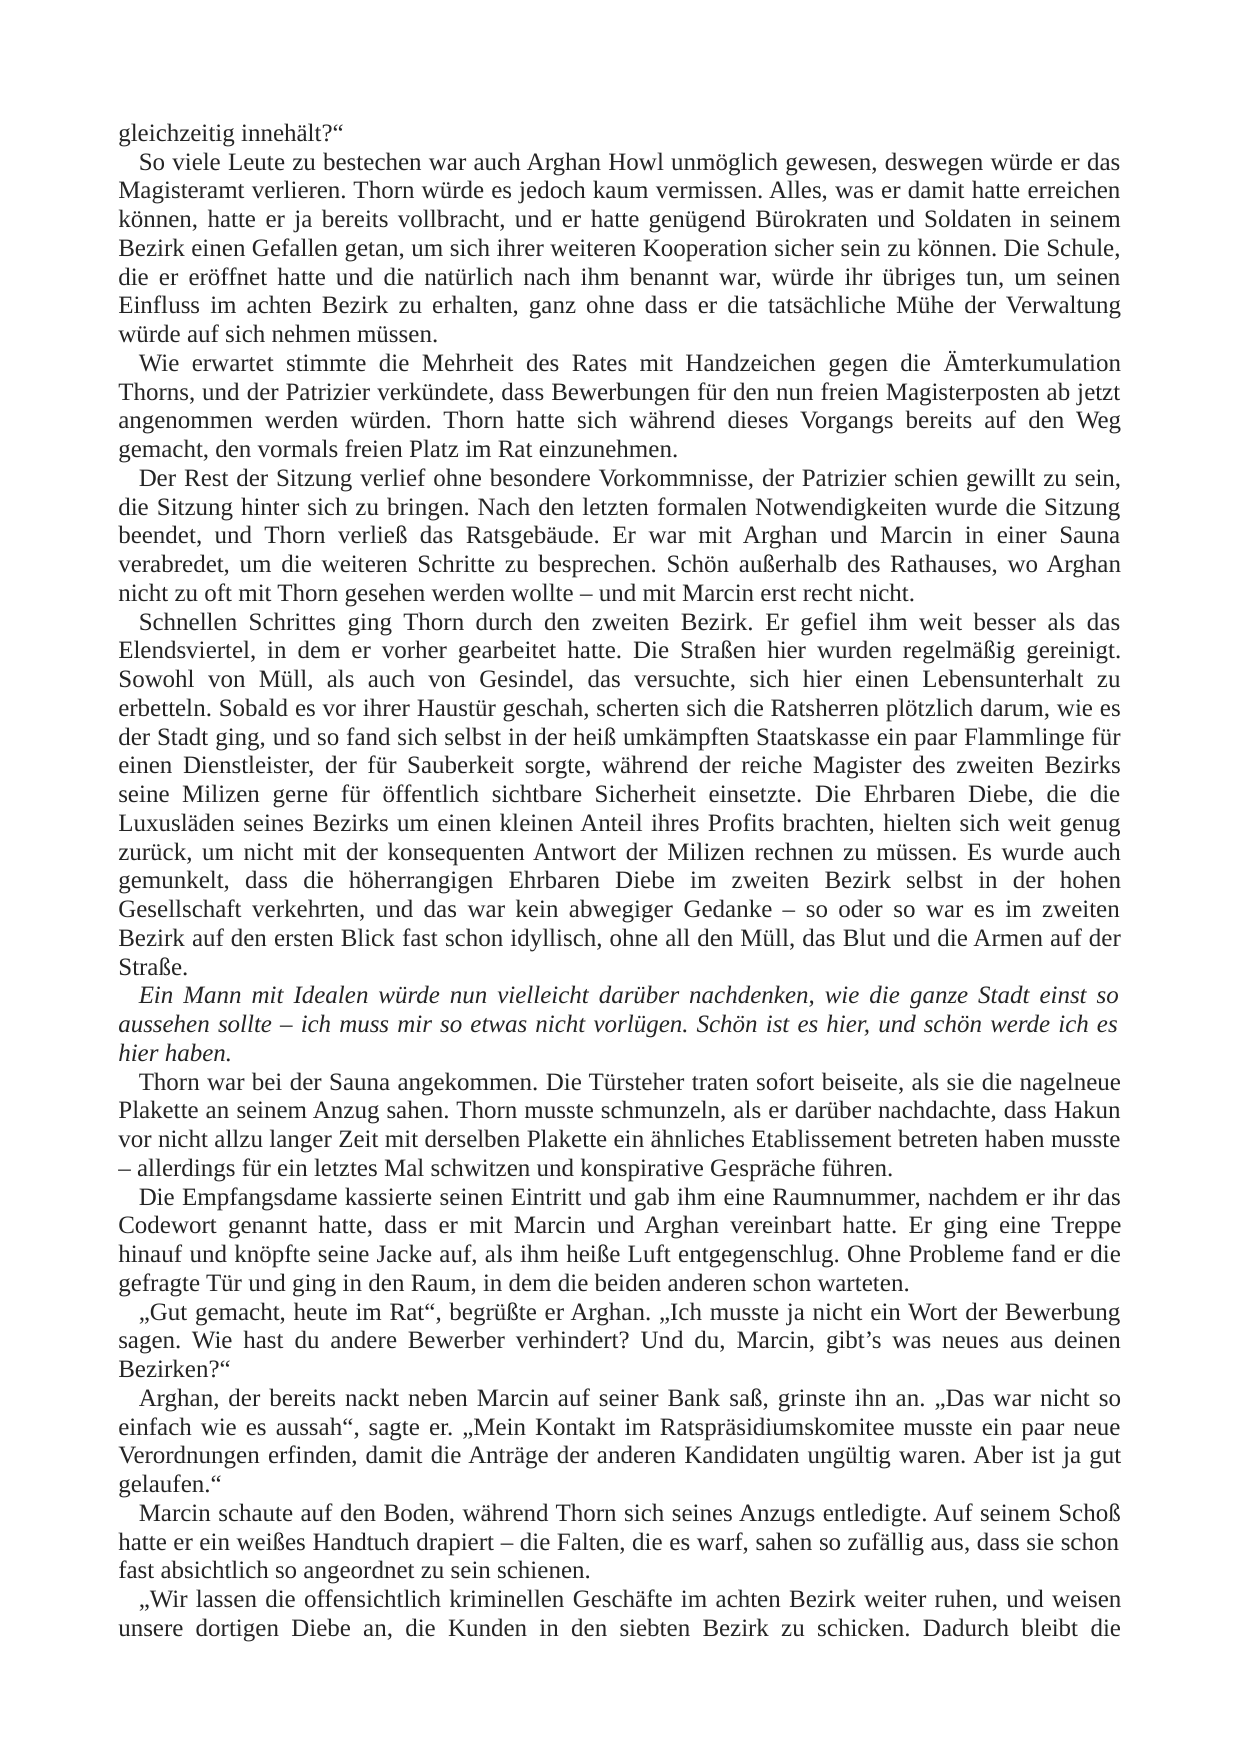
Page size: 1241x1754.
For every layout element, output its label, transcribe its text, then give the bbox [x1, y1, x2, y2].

text Schnellen Schrittes ging Thorn durch den zweiten Bezirk. Er gefiel ihm weit besser als das Elendsviertel, in dem er vorher gearbeitet hatte. Die Straßen hier wurden regelmäßig gereinigt. Sowohl von Müll, als auch von Gesindel, das versuchte, sich hier einen Lebensunterhalt zu erbetteln. Sobald es vor ihrer Haustür geschah, scherten sich die Ratsherren plötzlich darum, wie es der Stadt ging, und so fand sich selbst in der heiß umkämpften Staatskasse ein paar Flammlinge für einen Dienstleister, der für Sauberkeit sorgte, während der reiche Magister des zweiten Bezirks seine Milizen gerne für öffentlich sichtbare Sicherheit einsetzte. Die Ehrbaren Diebe, die die Luxusläden seines Bezirks um einen kleinen Anteil ihres Profits brachten, hielten sich weit genug zurück, um nicht mit der konsequenten Antwort der Milizen rechnen zu müssen. Es wurde auch gemunkelt, dass die höherrangigen Ehrbaren Diebe im zweiten Bezirk selbst in der hohen Gesellschaft verkehrten, und das war kein abwegiger Gedanke – so oder so war es im zweiten Bezirk auf den ersten Blick fast schon idyllisch, ohne all den Müll, das Blut und die Armen auf der Straße. [118, 607, 1122, 981]
text Marcin schaute auf den Boden, während Thorn sich seines Anzugs entledigte. Auf seinem Schoß hatte er ein weißes Handtuch drapiert – die Falten, die es warf, sahen so zufällig aus, dass sie schon fast absichtlich so angeordnet zu sein schienen. [118, 1498, 1122, 1584]
text Ein Mann mit Idealen würde nun vielleicht darüber nachdenken, wie die ganze Stadt einst so aussehen sollte – ich muss mir so etwas nicht vorlügen. Schön ist es hier, und schön werde ich es hier haben. [118, 981, 1122, 1067]
text gleichzeitig innehält?“ [118, 118, 1122, 147]
text Thorn war bei der Sauna angekommen. Die Türsteher traten sofort beiseite, als sie die nagelneue Plakette an seinem Anzug sahen. Thorn musste schmunzeln, als er darüber nachdachte, dass Hakun vor nicht allzu langer Zeit mit derselben Plakette ein ähnliches Etablissement betreten haben musste – allerdings für ein letztes Mal schwitzen und konspirative Gespräche führen. [118, 1067, 1122, 1182]
text Der Rest der Sitzung verlief ohne besondere Vorkommnisse, der Patrizier schien gewillt zu sein, die Sitzung hinter sich zu bringen. Nach den letzten formalen Notwendigkeiten wurde die Sitzung beendet, und Thorn verließ das Ratsgebäude. Er war mit Arghan und Marcin in einer Sauna verabredet, um die weiteren Schritte zu besprechen. Schön außerhalb des Rathauses, wo Arghan nicht zu oft mit Thorn gesehen werden wollte – und mit Marcin erst recht nicht. [118, 463, 1122, 607]
text Arghan, der bereits nackt neben Marcin auf seiner Bank saß, grinste ihn an. „Das war nicht so einfach wie es aussah“, sagte er. „Mein Kontakt im Ratspräsidiumskomitee musste ein paar neue Verordnungen erfinden, damit die Anträge der anderen Kandidaten ungültig waren. Aber ist ja gut gelaufen.“ [118, 1383, 1122, 1498]
text Die Empfangsdame kassierte seinen Eintritt und gab ihm eine Raumnummer, nachdem er ihr das Codewort genannt hatte, dass er mit Marcin und Arghan vereinbart hatte. Er ging eine Treppe hinauf und knöpfte seine Jacke auf, als ihm heiße Luft entgegenschlug. Ohne Probleme fand er die gefragte Tür und ging in den Raum, in dem die beiden anderen schon warteten. [118, 1182, 1122, 1297]
text Wie erwartet stimmte die Mehrheit des Rates mit Handzeichen gegen die Ämterkumulation Thorns, und der Patrizier verkündete, dass Bewerbungen für den nun freien Magisterposten ab jetzt angenommen werden würden. Thorn hatte sich während dieses Vorgangs bereits auf den Weg gemacht, den vormals freien Platz im Rat einzunehmen. [118, 348, 1122, 463]
text So viele Leute zu bestechen war auch Arghan Howl unmöglich gewesen, deswegen würde er das Magisteramt verlieren. Thorn würde es jedoch kaum vermissen. Alles, was er damit hatte erreichen können, hatte er ja bereits vollbracht, und er hatte genügend Bürokraten und Soldaten in seinem Bezirk einen Gefallen getan, um sich ihrer weiteren Kooperation sicher sein zu können. Die Schule, die er eröffnet hatte und die natürlich nach ihm benannt war, würde ihr übriges tun, um seinen Einfluss im achten Bezirk zu erhalten, ganz ohne dass er die tatsächliche Mühe der Verwaltung würde auf sich nehmen müssen. [118, 147, 1122, 348]
text „Gut gemacht, heute im Rat“, begrüßte er Arghan. „Ich musste ja nicht ein Wort der Bewerbung sagen. Wie hast du andere Bewerber verhindert? Und du, Marcin, gibt’s was neues aus deinen Bezirken?“ [118, 1297, 1122, 1383]
text „Wir lassen die offensichtlich kriminellen Geschäfte im achten Bezirk weiter ruhen, und weisen unsere dortigen Diebe an, die Kunden in den siebten Bezirk zu schicken. Dadurch bleibt die [118, 1584, 1122, 1642]
